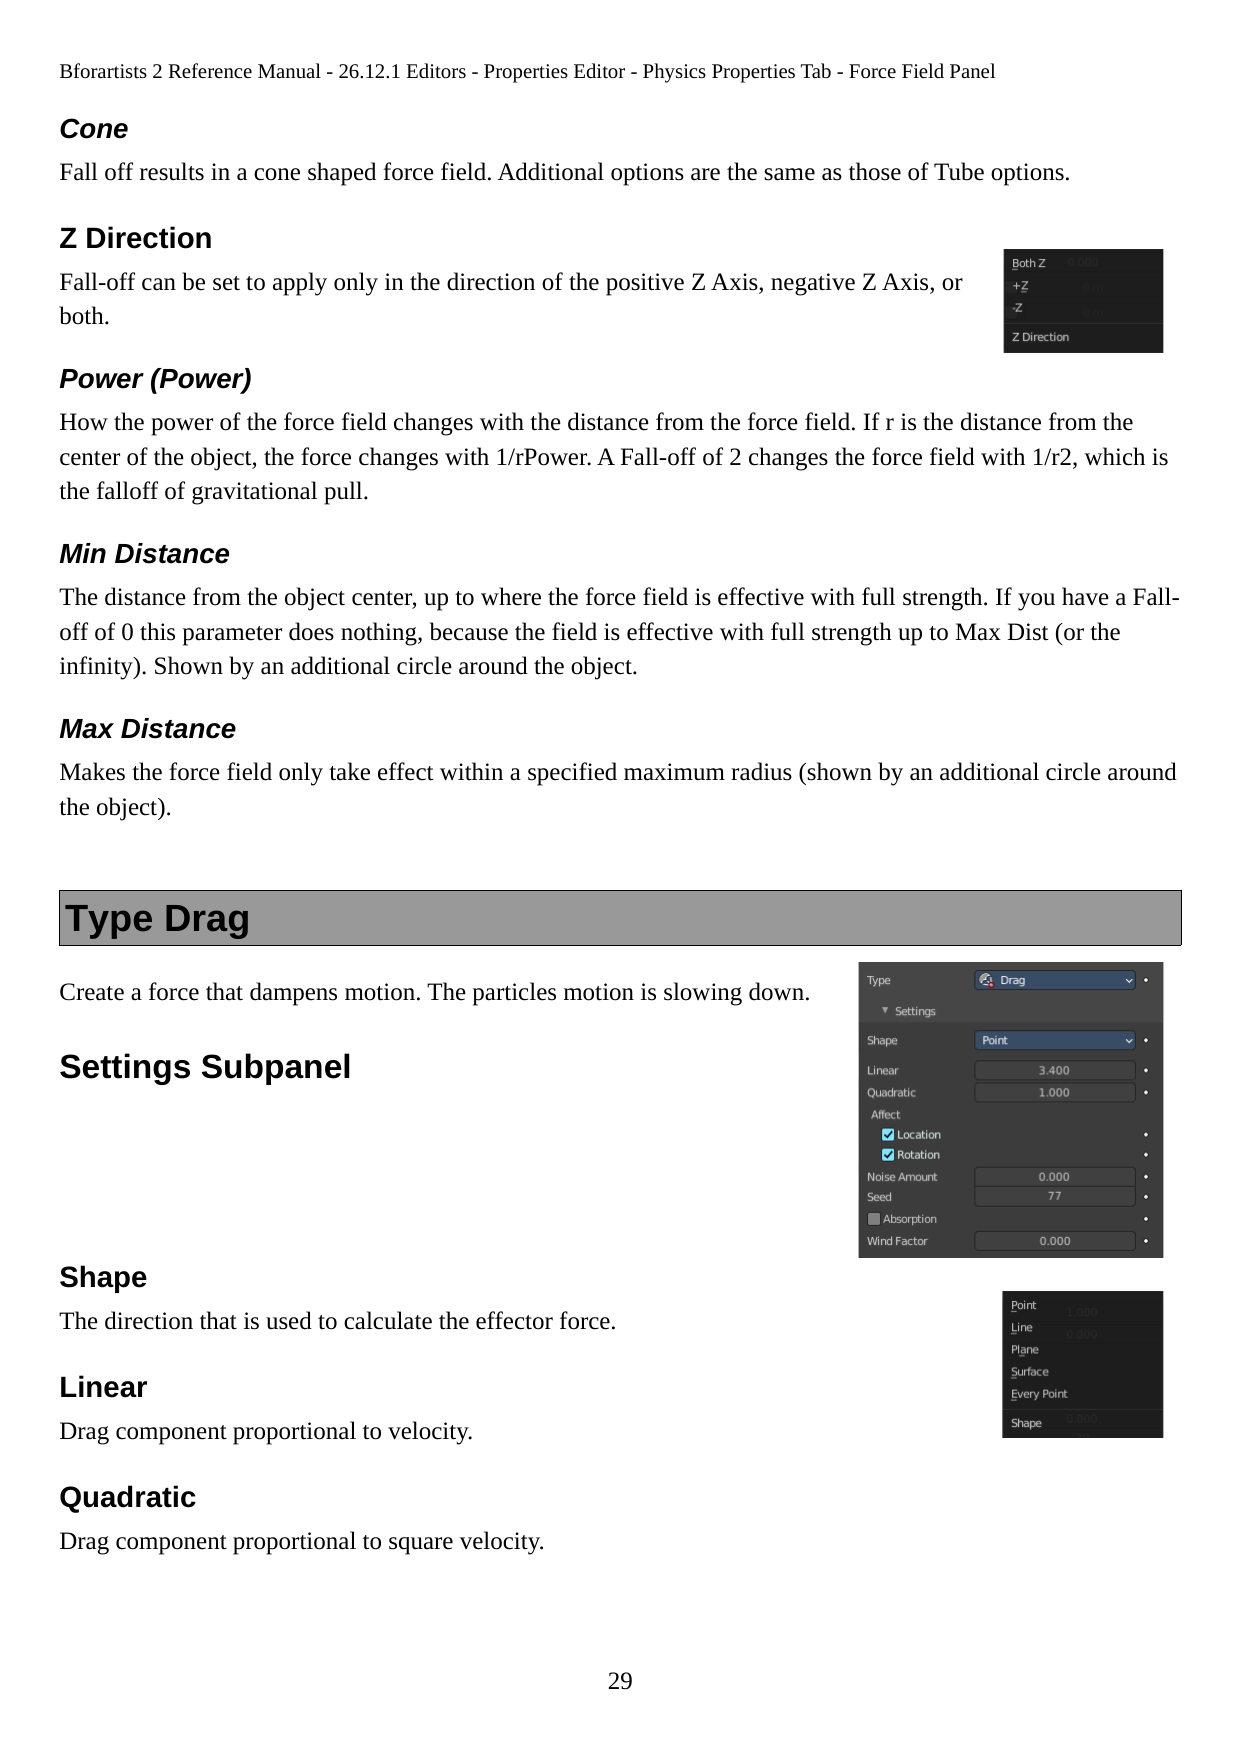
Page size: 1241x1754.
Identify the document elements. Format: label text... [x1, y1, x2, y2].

table_header Type Drag [60, 891, 1181, 945]
subtitle [1164, 1047, 1181, 1085]
picture [1002, 1291, 1164, 1438]
text The distance from the object center, up to where the force field is effective with full strength. If you have a Fall-off of 0 this parameter does nothing, because the field is effective with full strength up to Max Dist (or the infinity). Shown by an additional circle around the object. [59, 582, 1181, 680]
subtitle Z Direction [59, 221, 1181, 254]
text Drag component proportional to velocity. [59, 1416, 1181, 1444]
subtitle Cone [59, 113, 1181, 144]
subtitle Linear [59, 1369, 1002, 1403]
text Drag component proportional to square velocity. [59, 1526, 1181, 1554]
picture [1003, 249, 1164, 353]
subtitle Power (Power) [59, 363, 1181, 395]
subtitle Max Distance [59, 713, 1181, 744]
subtitle Min Distance [59, 538, 1181, 570]
subtitle [1164, 1369, 1181, 1403]
picture [858, 962, 1164, 1258]
text Fall-off can be set to apply only in the direction of the positive Z Axis, negative Z Axis, or both. [59, 267, 1003, 330]
text Create a force that dampens motion. The particles motion is slowing down. [59, 977, 858, 1006]
text How the power of the force field changes with the distance from the force field. If r is the distance from the center of the object, the force changes with 1/rPower. A Fall-off of 2 changes the force field with 1/r2, which is the falloff of gravitational pull. [59, 407, 1181, 505]
subtitle Settings Subpanel [59, 1047, 858, 1085]
text Makes the force field only take effect within a specified maximum radius (shown by an additional circle around the object). [59, 757, 1181, 820]
text The direction that is used to calculate the effector force. [59, 1306, 1002, 1335]
subtitle Shape [59, 1260, 1181, 1293]
subtitle Quadratic [59, 1479, 1181, 1513]
text Fall off results in a cone shaped force field. Additional options are the same as those of Tube options. [59, 157, 1181, 186]
